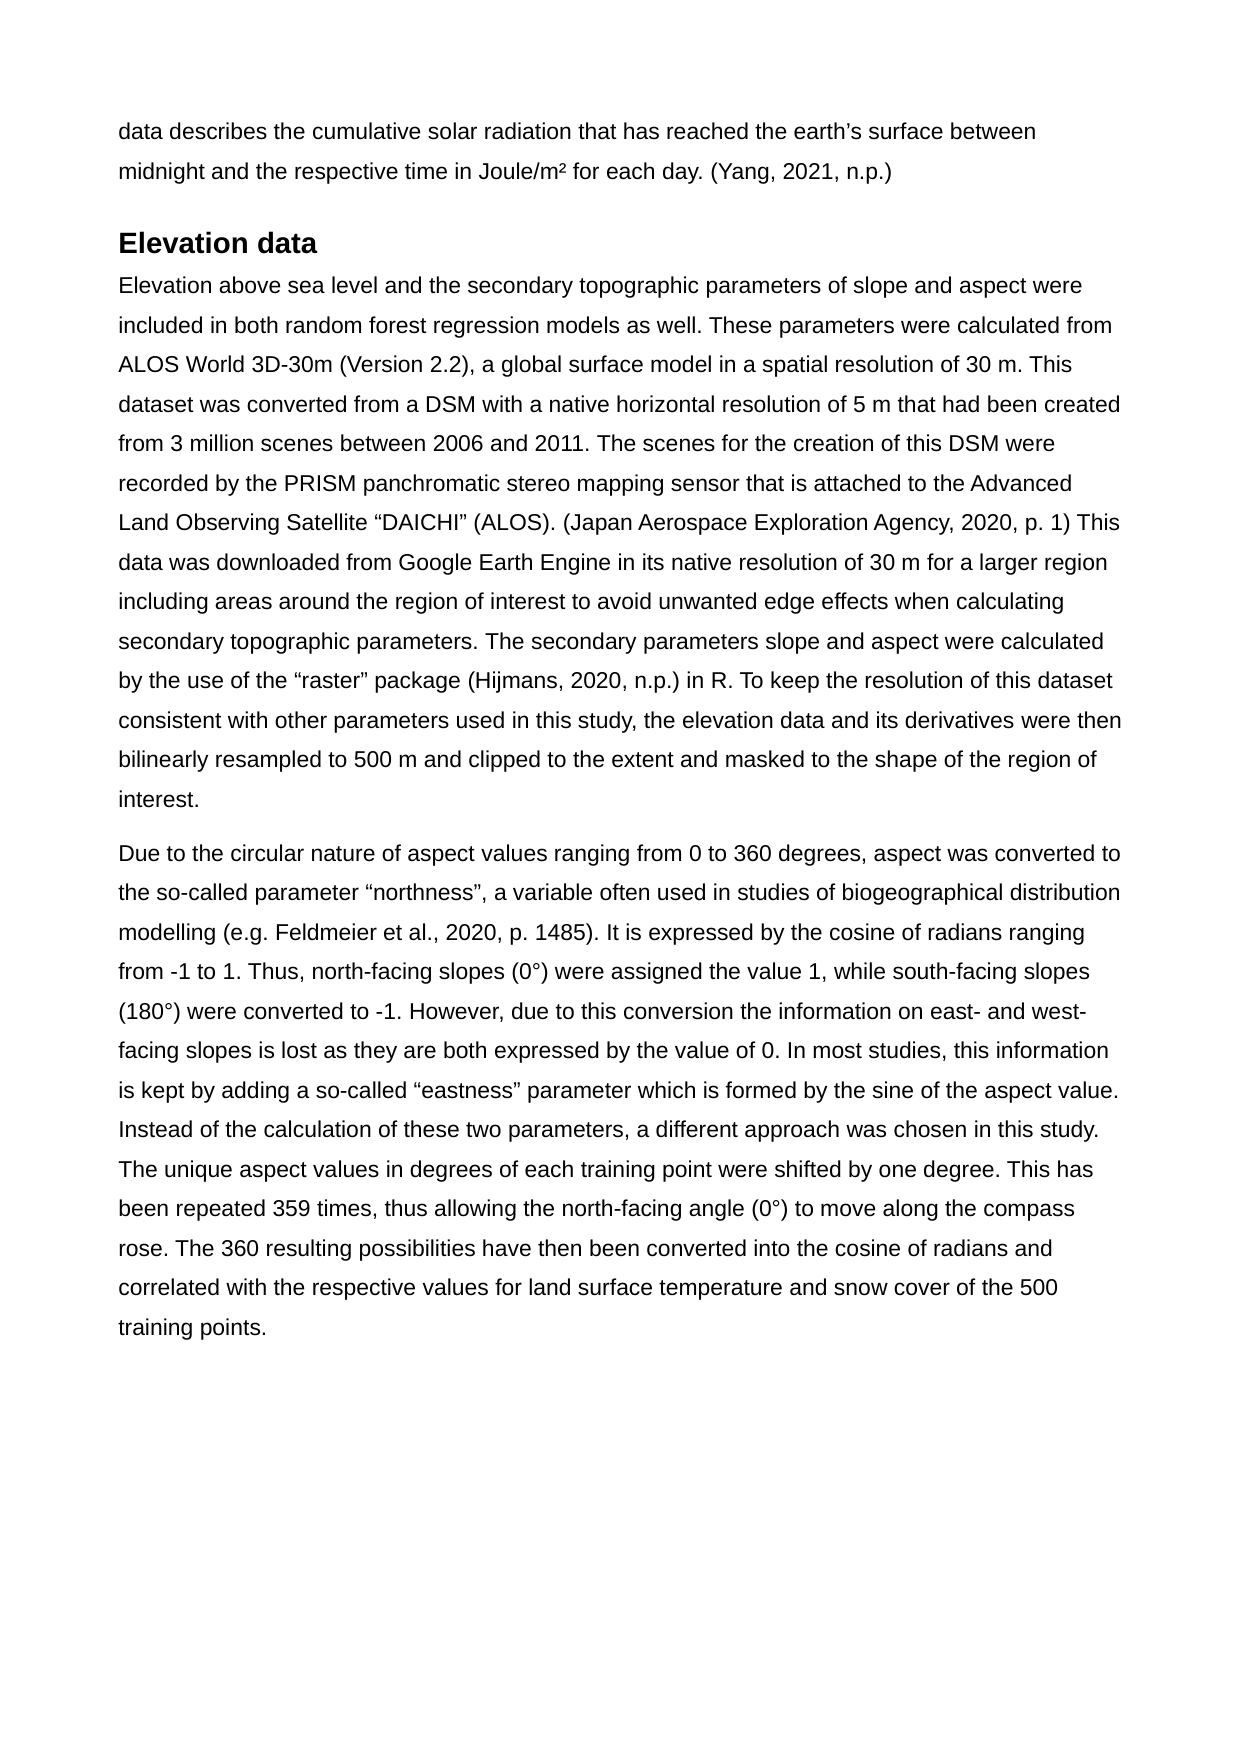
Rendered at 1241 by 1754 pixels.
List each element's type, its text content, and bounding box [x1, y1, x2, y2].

text data describes the cumulative solar radiation that has reached the earth’s surface between midnight and the respective time in Joule/m² for each day. (Yang, 2021, n.p.) [118, 118, 1122, 184]
subtitle Elevation data [118, 226, 1122, 260]
text Elevation above sea level and the secondary topographic parameters of slope and aspect were included in both random forest regression models as well. These parameters were calculated from ALOS World 3D-30m (Version 2.2), a global surface model in a spatial resolution of 30 m. This dataset was converted from a DSM with a native horizontal resolution of 5 m that had been created from 3 million scenes between 2006 and 2011. The scenes for the creation of this DSM were recorded by the PRISM panchromatic stereo mapping sensor that is attached to the Advanced Land Observing Satellite “DAICHI” (ALOS). (Japan Aerospace Exploration Agency, 2020, p. 1) This data was downloaded from Google Earth Engine in its native resolution of 30 m for a larger region including areas around the region of interest to avoid unwanted edge effects when calculating secondary topographic parameters. The secondary parameters slope and aspect were calculated by the use of the “raster” package (Hijmans, 2020, n.p.) in R. To keep the resolution of this dataset consistent with other parameters used in this study, the elevation data and its derivatives were then bilinearly resampled to 500 m and clipped to the extent and masked to the shape of the region of interest. [118, 272, 1122, 812]
text Due to the circular nature of aspect values ranging from 0 to 360 degrees, aspect was converted to the so-called parameter “northness”, a variable often used in studies of biogeographical distribution modelling (e.g. Feldmeier et al., 2020, p. 1485). It is expressed by the cosine of radians ranging from -1 to 1. Thus, north-facing slopes (0°) were assigned the value 1, while south-facing slopes (180°) were converted to -1. However, due to this conversion the information on east- and west-facing slopes is lost as they are both expressed by the value of 0. In most studies, this information is kept by adding a so-called “eastness” parameter which is formed by the sine of the aspect value. Instead of the calculation of these two parameters, a different approach was chosen in this study. The unique aspect values in degrees of each training point were shifted by one degree. This has been repeated 359 times, thus allowing the north-facing angle (0°) to move along the compass rose. The 360 resulting possibilities have then been converted into the cosine of radians and correlated with the respective values for land surface temperature and snow cover of the 500 training points. [118, 840, 1122, 1340]
